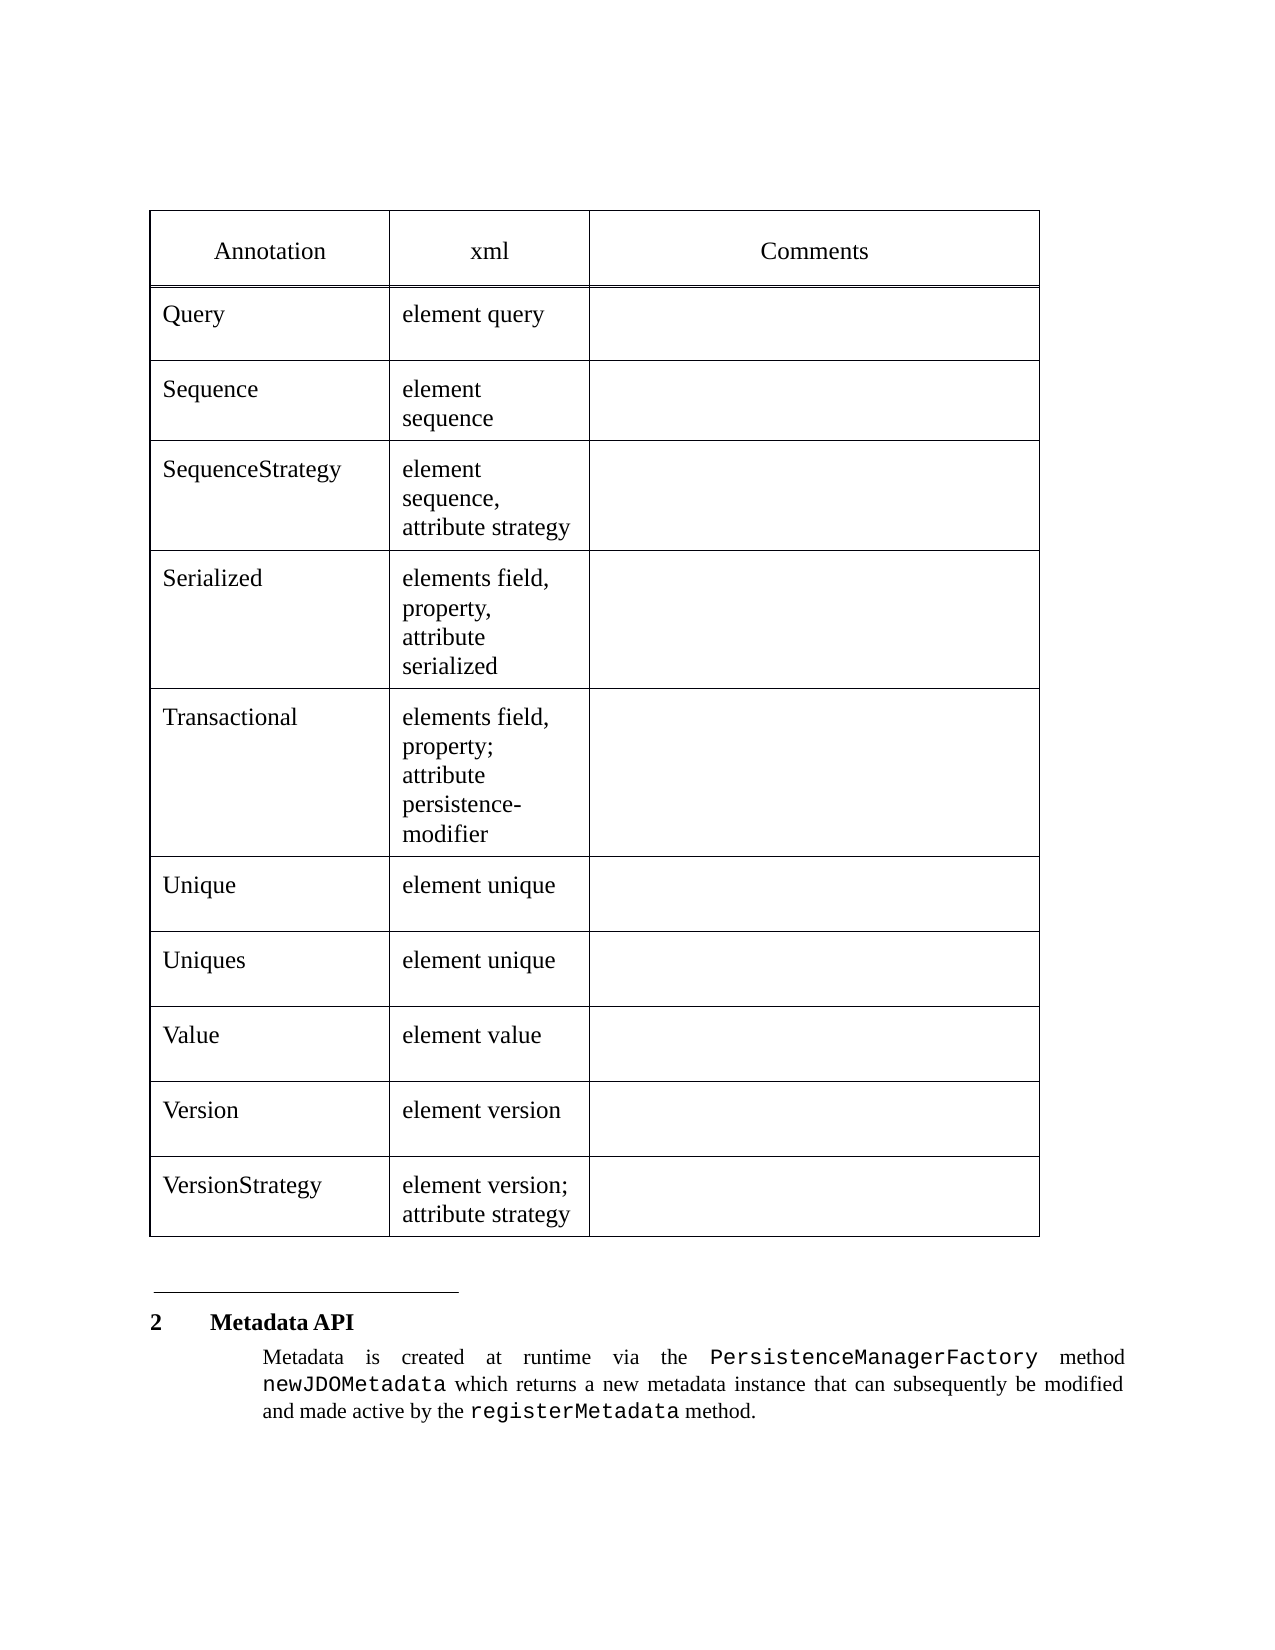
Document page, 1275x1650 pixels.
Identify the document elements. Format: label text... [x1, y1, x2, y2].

table_cell [590, 1082, 1039, 1156]
table_cell element value [390, 1007, 589, 1081]
table_header Annotation [151, 211, 389, 285]
table_cell elements field, property; attribute persistence-modifier [390, 689, 589, 856]
text Metadata is created at runtime via the PersistenceManagerFactory method newJDOMetadata which returns a new metadata instance that can subsequently be modified and made active by the registerMetadata method. [262, 1344, 1125, 1425]
table_cell Serialized [151, 551, 389, 688]
table_cell [590, 551, 1039, 688]
table_cell [590, 932, 1039, 1006]
table_header xml [390, 211, 589, 285]
table_cell [590, 1157, 1039, 1236]
table_cell [590, 1007, 1039, 1081]
table_cell elements field, property, attribute serialized [390, 551, 589, 688]
table_cell element sequence, attribute strategy [390, 441, 589, 549]
table_cell SequenceStrategy [151, 441, 389, 549]
table_cell [590, 288, 1039, 360]
table_cell element unique [390, 932, 589, 1006]
table_cell element query [390, 288, 589, 360]
table_cell Query [151, 288, 389, 360]
table_cell [590, 689, 1039, 856]
table_cell [590, 361, 1039, 440]
table_cell Transactional [151, 689, 389, 856]
table_cell element sequence [390, 361, 589, 440]
table_header Comments [590, 211, 1039, 285]
table_cell Unique [151, 857, 389, 931]
subtitle Metadata API [150, 1308, 1125, 1336]
table_cell Value [151, 1007, 389, 1081]
table_cell element unique [390, 857, 589, 931]
table_cell element version; attribute strategy [390, 1157, 589, 1236]
table_cell element version [390, 1082, 589, 1156]
table_cell [590, 441, 1039, 549]
table_cell Sequence [151, 361, 389, 440]
table_cell VersionStrategy [151, 1157, 389, 1236]
table_cell [590, 857, 1039, 931]
table_cell Version [151, 1082, 389, 1156]
table_cell Uniques [151, 932, 389, 1006]
